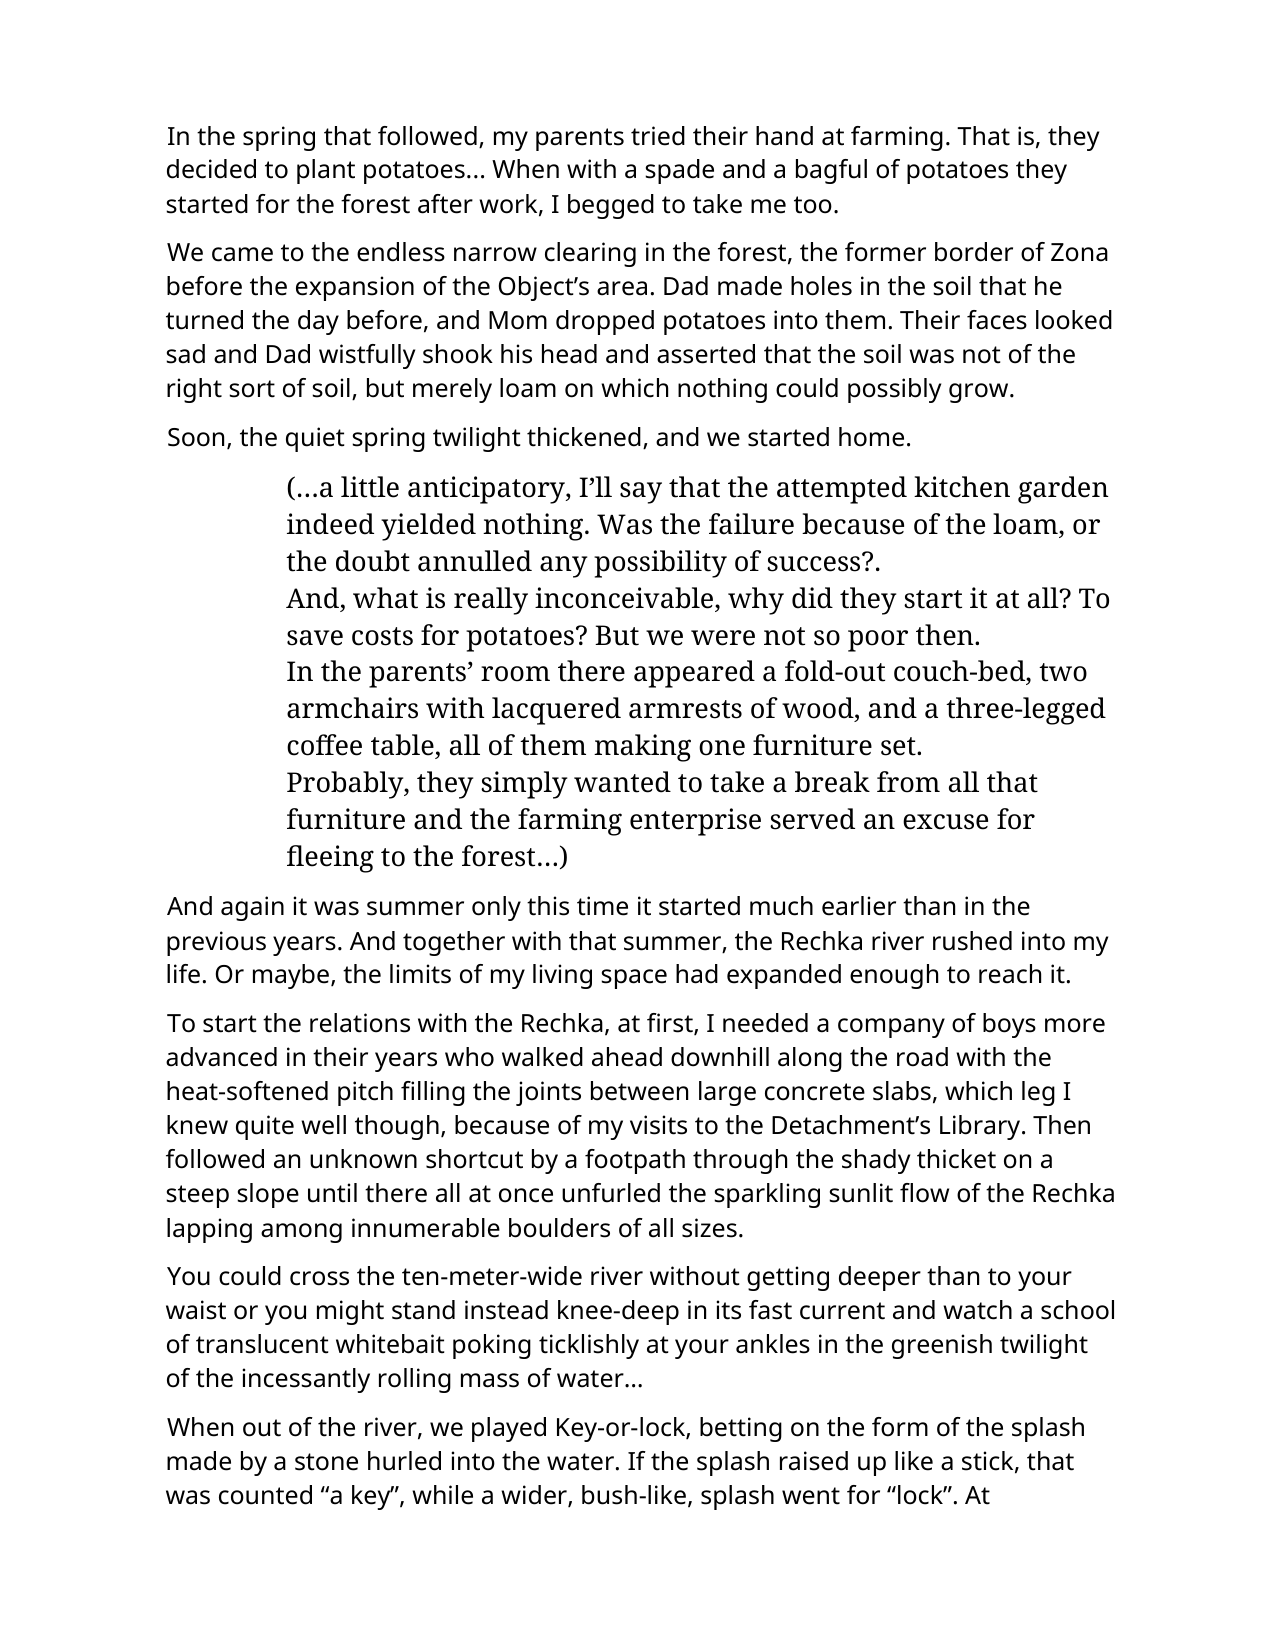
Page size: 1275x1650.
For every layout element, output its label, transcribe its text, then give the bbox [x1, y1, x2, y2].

text And again it was summer only this time it started much earlier than in the previous years. And together with that summer, the Rechka river rushed into my life. Or maybe, the limits of my living space had expanded enough to reach it. [165, 889, 1118, 991]
list And, what is really inconceivable, why did they start it at all? To save costs for potatoes? But we were not so poor then. [286, 579, 1118, 653]
list (…a little anticipatory, I’ll say that the attempted kitchen garden indeed yielded nothing. Was the failure because of the loam, or the doubt annulled any possibility of success?. [286, 468, 1118, 579]
text In the spring that followed, my parents tried their hand at farming. That is, they decided to plant potatoes... When with a spade and a bagful of potatoes they started for the forest after work, I begged to take me too. [165, 118, 1118, 220]
text To start the relations with the Rechka, at first, I needed a company of boys more advanced in their years who walked ahead downhill along the road with the heat-softened pitch filling the joints between large concrete slabs, which leg I knew quite well though, because of my visits to the Detachment’s Library. Then followed an unknown shortcut by a footpath through the shady thicket on a steep slope until there all at once unfurled the sparkling sunlit flow of the Rechka lapping among innumerable boulders of all sizes. [165, 1006, 1118, 1244]
text We came to the endless narrow clearing in the forest, the former border of Zona before the expansion of the Object’s area. Dad made holes in the soil that he turned the day before, and Mom dropped potatoes into them. Their faces looked sad and Dad wistfully shook his head and asserted that the soil was not of the right sort of soil, but merely loam on which nothing could possibly grow. [165, 235, 1118, 405]
list In the parents’ room there appeared a fold-out couch-bed, two armchairs with lacquered armrests of wood, and a three-legged coffee table, all of them making one furniture set. [286, 653, 1118, 763]
text Soon, the quiet spring twilight thickened, and we started home. [165, 420, 1118, 454]
text When out of the river, we played Key-or-lock, betting on the form of the splash made by a stone hurled into the water. If the splash raised up like a stick, that was counted “a key”, while a wider, bush-like, splash went for “lock”. At [165, 1410, 1118, 1512]
text You could cross the ten-meter-wide river without getting deeper than to your waist or you might stand instead knee-deep in its fast current and watch a school of translucent whitebait poking ticklishly at your ankles in the greenish twilight of the incessantly rolling mass of water… [165, 1259, 1118, 1395]
list Probably, they simply wanted to take a break from all that furniture and the farming enterprise served an excuse for fleeing to the forest…) [286, 763, 1118, 874]
